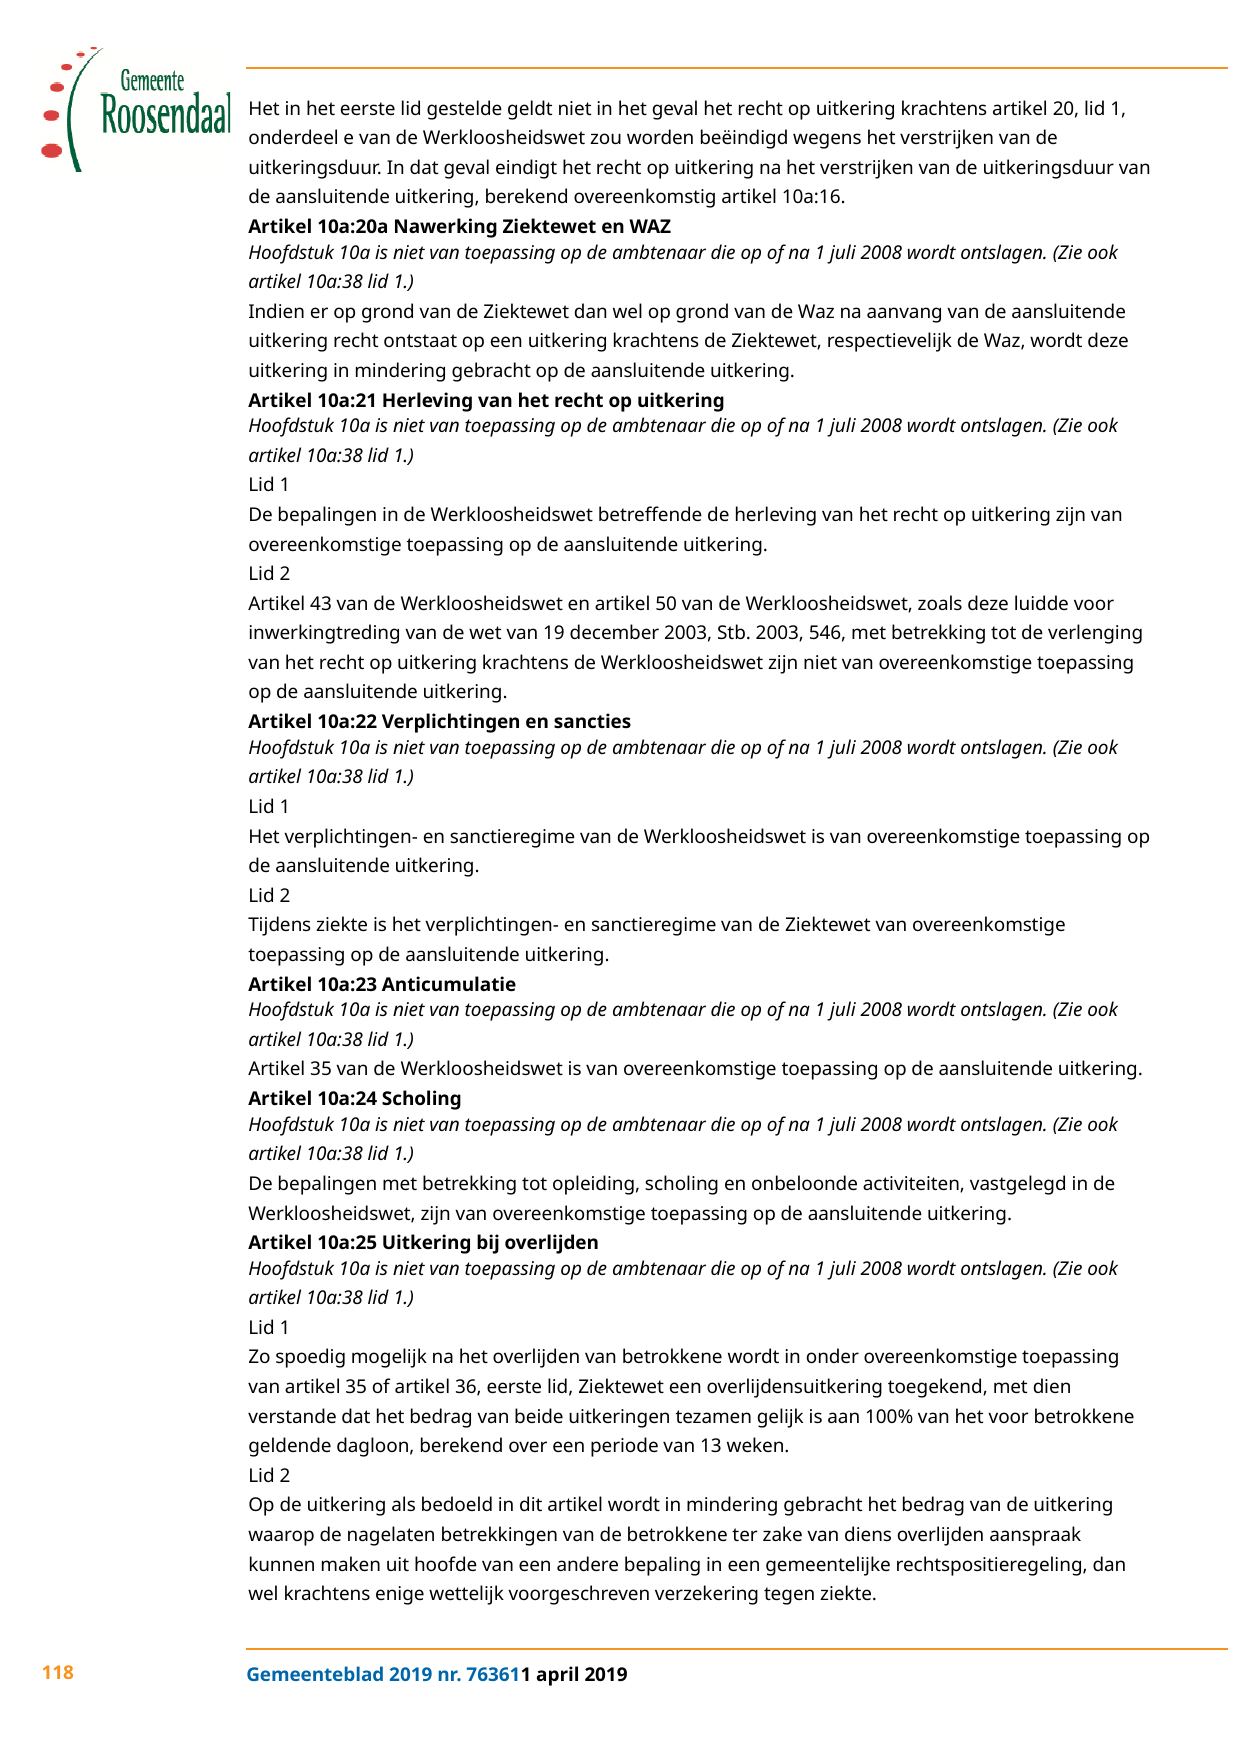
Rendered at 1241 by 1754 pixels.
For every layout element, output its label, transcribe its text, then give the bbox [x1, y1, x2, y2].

text Het in het eerste lid gestelde geldt niet in het geval het recht op uitkering krachtens artikel 20, lid 1, onderdeel e van de Werkloosheidswet zou worden beëindigd wegens het verstrijken van de uitkeringsduur. In dat geval eindigt het recht op uitkering na het verstrijken van de uitkeringsduur van de aansluitende uitkering, berekend overeenkomstig artikel 10a:16. [248, 95, 1152, 209]
text Artikel 43 van de Werkloosheidswet en artikel 50 van de Werkloosheidswet, zoals deze luidde voor inwerkingtreding van de wet van 19 december 2003, Stb. 2003, 546, met betrekking tot de verlenging van het recht op uitkering krachtens de Werkloosheidswet zijn niet van overeenkomstige toepassing op de aansluitende uitkering. [248, 590, 1152, 704]
text Hoofdstuk 10a is niet van toepassing op de ambtenaar die op of na 1 juli 2008 wordt ontslagen. (Zie ook artikel 10a:38 lid 1.) [248, 734, 1152, 789]
text Lid 2 [248, 560, 1152, 586]
text Artikel 10a:20a Nawerking Ziektewet en WAZ [248, 213, 1152, 239]
text Artikel 10a:22 Verplichtingen en sancties [248, 708, 1152, 734]
text Hoofdstuk 10a is niet van toepassing op de ambtenaar die op of na 1 juli 2008 wordt ontslagen. (Zie ook artikel 10a:38 lid 1.) [248, 1111, 1152, 1166]
text Artikel 10a:24 Scholing [248, 1085, 1152, 1111]
text Lid 1 [248, 1314, 1152, 1340]
text Hoofdstuk 10a is niet van toepassing op de ambtenaar die op of na 1 juli 2008 wordt ontslagen. (Zie ook artikel 10a:38 lid 1.) [248, 239, 1152, 294]
text Op de uitkering als bedoeld in dit artikel wordt in mindering gebracht het bedrag van de uitkering waarop de nagelaten betrekkingen van de betrokkene ter zake van diens overlijden aanspraak kunnen maken uit hoofde van een andere bepaling in een gemeentelijke rechtspositieregeling, dan wel krachtens enige wettelijk voorgeschreven verzekering tegen ziekte. [248, 1492, 1152, 1606]
text Artikel 10a:25 Uitkering bij overlijden [248, 1229, 1152, 1255]
text Artikel 10a:21 Herleving van het recht op uitkering [248, 387, 1152, 412]
text De bepalingen met betrekking tot opleiding, scholing en onbeloonde activiteiten, vastgelegd in de Werkloosheidswet, zijn van overeenkomstige toepassing op de aansluitende uitkering. [248, 1170, 1152, 1225]
text Lid 1 [248, 472, 1152, 497]
text Lid 1 [248, 793, 1152, 819]
text Artikel 35 van de Werkloosheidswet is van overeenkomstige toepassing op de aansluitende uitkering. [248, 1056, 1152, 1081]
text De bepalingen in de Werkloosheidswet betreffende de herleving van het recht op uitkering zijn van overeenkomstige toepassing op de aansluitende uitkering. [248, 501, 1152, 557]
picture [41, 47, 231, 172]
text Lid 2 [248, 882, 1152, 908]
text Indien er op grond van de Ziektewet dan wel op grond van de Waz na aanvang van de aansluitende uitkering recht ontstaat op een uitkering krachtens de Ziektewet, respectievelijk de Waz, wordt deze uitkering in mindering gebracht op de aansluitende uitkering. [248, 298, 1152, 383]
text Hoofdstuk 10a is niet van toepassing op de ambtenaar die op of na 1 juli 2008 wordt ontslagen. (Zie ook artikel 10a:38 lid 1.) [248, 996, 1152, 1052]
text Het verplichtingen- en sanctieregime van de Werkloosheidswet is van overeenkomstige toepassing op de aansluitende uitkering. [248, 823, 1152, 878]
text Hoofdstuk 10a is niet van toepassing op de ambtenaar die op of na 1 juli 2008 wordt ontslagen. (Zie ook artikel 10a:38 lid 1.) [248, 412, 1152, 468]
text Artikel 10a:23 Anticumulatie [248, 971, 1152, 996]
text Zo spoedig mogelijk na het overlijden van betrokkene wordt in onder overeenkomstige toepassing van artikel 35 of artikel 36, eerste lid, Ziektewet een overlijdensuitkering toegekend, met dien verstande dat het bedrag van beide uitkeringen tezamen gelijk is aan 100% van het voor betrokkene geldende dagloon, berekend over een periode van 13 weken. [248, 1344, 1152, 1458]
text Lid 2 [248, 1462, 1152, 1488]
text Hoofdstuk 10a is niet van toepassing op de ambtenaar die op of na 1 juli 2008 wordt ontslagen. (Zie ook artikel 10a:38 lid 1.) [248, 1255, 1152, 1310]
text Tijdens ziekte is het verplichtingen- en sanctieregime van de Ziektewet van overeenkomstige toepassing op de aansluitende uitkering. [248, 912, 1152, 967]
